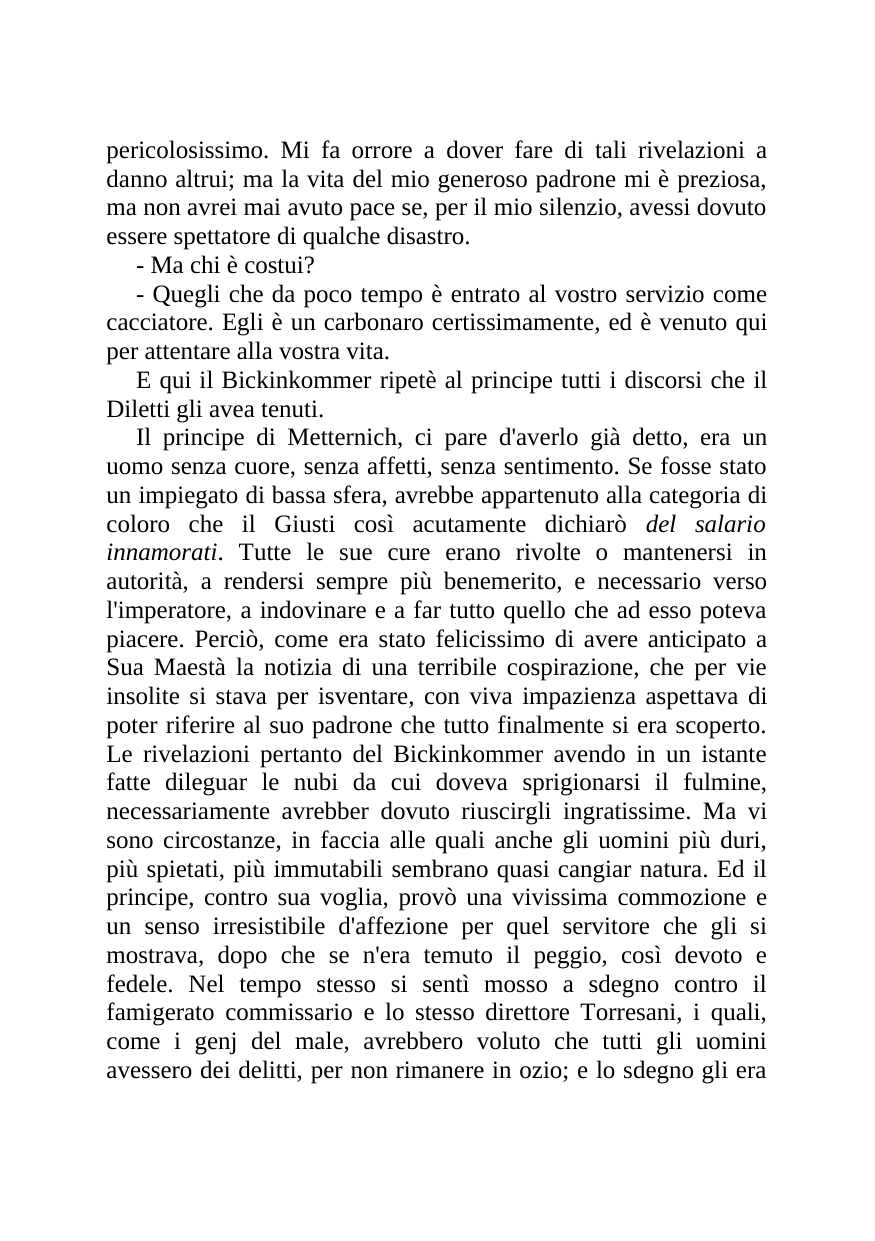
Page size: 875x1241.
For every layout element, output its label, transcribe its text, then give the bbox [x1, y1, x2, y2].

text - Ma chi è costui? [106, 250, 768, 279]
text pericolosissimo. Mi fa orrore a dover fare di tali rivelazioni a danno altrui; ma la vita del mio generoso padrone mi è preziosa, ma non avrei mai avuto pace se, per il mio silenzio, avessi dovuto essere spettatore di qualche disastro. [106, 135, 768, 250]
text - Quegli che da poco tempo è entrato al vostro servizio come cacciatore. Egli è un carbonaro certissimamente, ed è venuto qui per attentare alla vostra vita. [106, 279, 768, 365]
text Il principe di Metternich, ci pare d'averlo già detto, era un uomo senza cuore, senza affetti, senza sentimento. Se fosse stato un impiegato di bassa sfera, avrebbe appartenuto alla categoria di coloro che il Giusti così acutamente dichiarò del salario innamorati. Tutte le sue cure erano rivolte o mantenersi in autorità, a rendersi sempre più benemerito, e necessario verso l'imperatore, a indovinare e a far tutto quello che ad esso poteva piacere. Perciò, come era stato felicissimo di avere anticipato a Sua Maestà la notizia di una terribile cospirazione, che per vie insolite si stava per isventare, con viva impazienza aspettava di poter riferire al suo padrone che tutto finalmente si era scoperto. Le rivelazioni pertanto del Bickinkommer avendo in un istante fatte dileguar le nubi da cui doveva sprigionarsi il fulmine, necessariamente avrebber dovuto riuscirgli ingratissime. Ma vi sono circostanze, in faccia alle quali anche gli uomini più duri, più spietati, più immutabili sembrano quasi cangiar natura. Ed il principe, contro sua voglia, provò una vivissima commozione e un senso irresistibile d'affezione per quel servitore che gli si mostrava, dopo che se n'era temuto il peggio, così devoto e fedele. Nel tempo stesso si sentì mosso a sdegno contro il famigerato commissario e lo stesso direttore Torresani, i quali, come i genj del male, avrebbero voluto che tutti gli uomini avessero dei delitti, per non rimanere in ozio; e lo sdegno gli era [106, 422, 768, 1084]
text E qui il Bickinkommer ripetè al principe tutti i discorsi che il Diletti gli avea tenuti. [106, 365, 768, 422]
